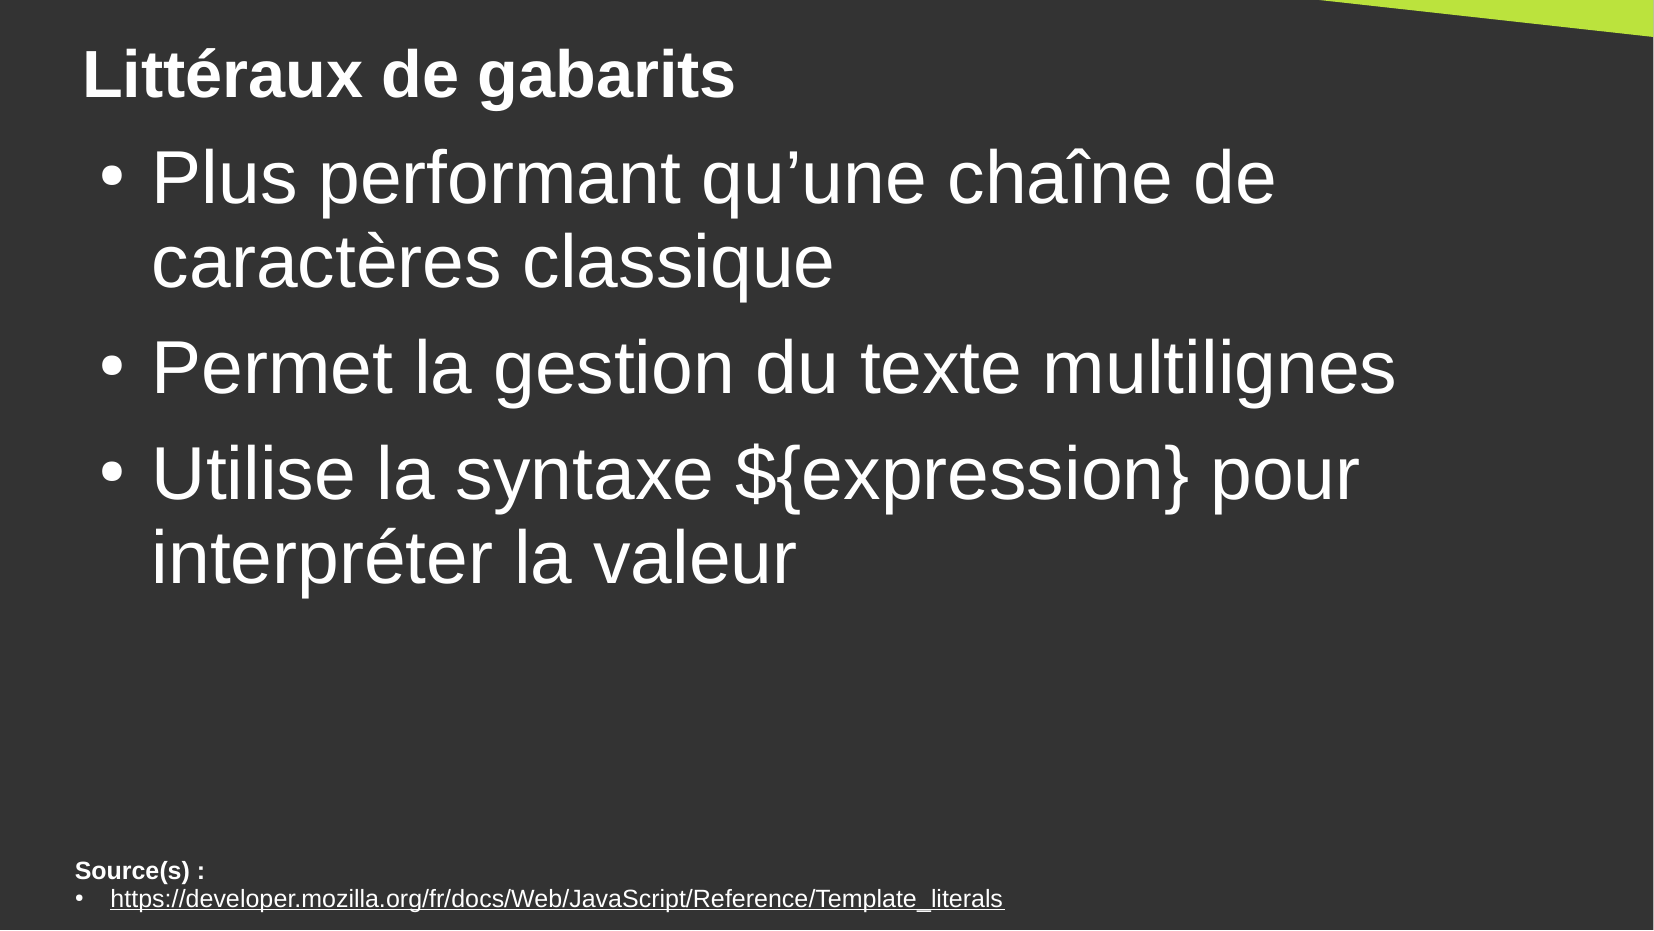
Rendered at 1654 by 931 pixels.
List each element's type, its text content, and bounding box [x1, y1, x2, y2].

list Plus performant qu’une chaîne de caractères classique Permet la gestion du texte multilignes Utilise la syntaxe ${expression} pour interpréter la valeur [80, 135, 1595, 780]
text_box [1319, 0, 1654, 38]
title Littéraux de gabarits [82, 37, 1571, 114]
text_box Source(s) : https://developer.mozilla.org/fr/docs/Web/JavaScript/Reference/Template_literals [60, 820, 1583, 920]
